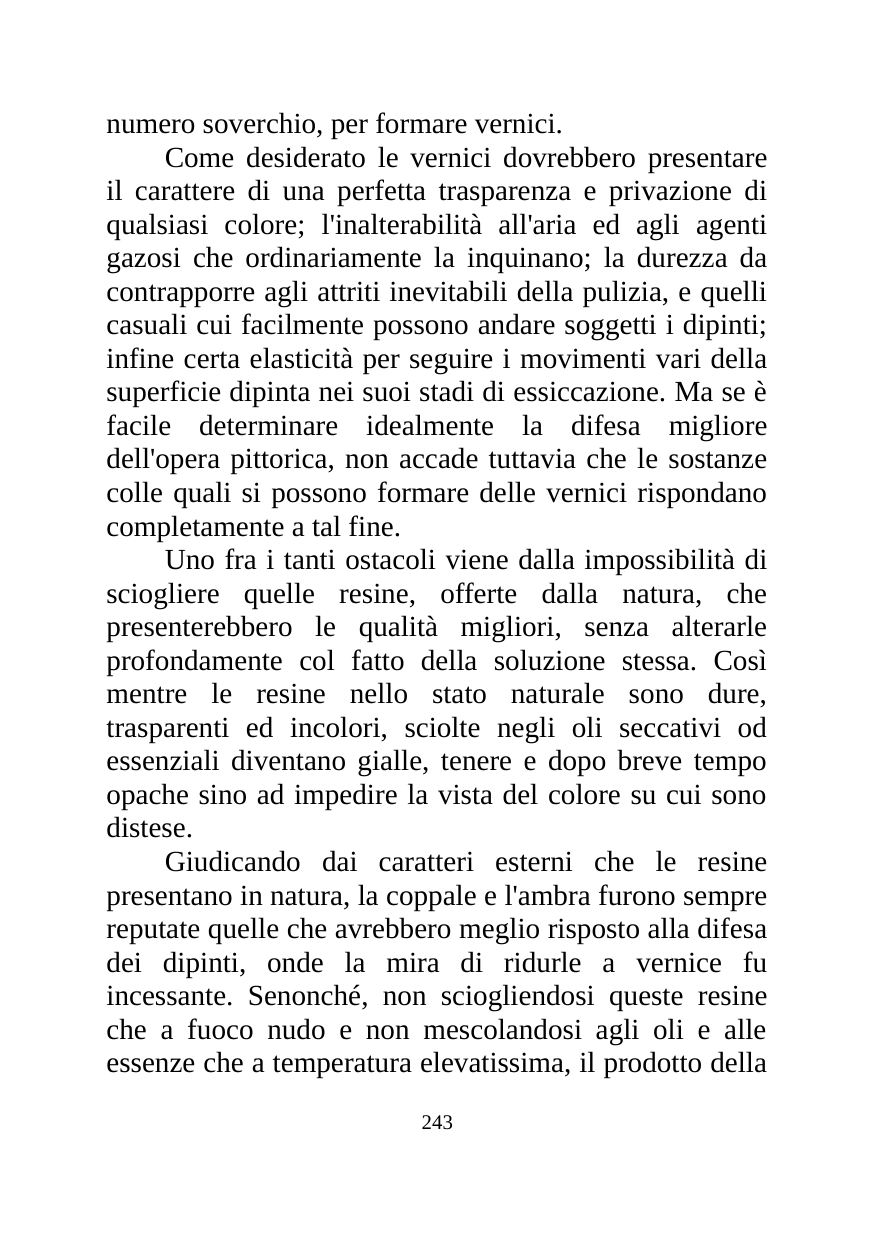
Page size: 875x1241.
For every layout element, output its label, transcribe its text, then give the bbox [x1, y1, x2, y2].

text Giudicando dai caratteri esterni che le resine presentano in natura, la coppale e l'ambra furono sempre reputate quelle che avrebbero meglio risposto alla difesa dei dipinti, onde la mira di ridurle a vernice fu incessante. Senonché, non sciogliendosi queste resine che a fuoco nudo e non mescolandosi agli oli e alle essenze che a temperatura elevatissima, il prodotto della [106, 844, 768, 1079]
text Come desiderato le vernici dovrebbero presentare il carattere di una perfetta trasparenza e privazione di qualsiasi colore; l'inalterabilità all'aria ed agli agenti gazosi che ordinariamente la inquinano; la durezza da contrapporre agli attriti inevitabili della pulizia, e quelli casuali cui facilmente possono andare soggetti i dipinti; infine certa elasticità per seguire i movimenti vari della superficie dipinta nei suoi stadi di essiccazione. Ma se è facile determinare idealmente la difesa migliore dell'opera pittorica, non accade tuttavia che le sostanze colle quali si possono formare delle vernici rispondano completamente a tal fine. [106, 140, 768, 542]
text numero soverchio, per formare vernici. [106, 106, 768, 140]
text Uno fra i tanti ostacoli viene dalla impossibilità di sciogliere quelle resine, offerte dalla natura, che presenterebbero le qualità migliori, senza alterarle profondamente col fatto della soluzione stessa. Così mentre le resine nello stato naturale sono dure, trasparenti ed incolori, sciolte negli oli seccativi od essenziali diventano gialle, tenere e dopo breve tempo opache sino ad impedire la vista del colore su cui sono distese. [106, 542, 768, 844]
